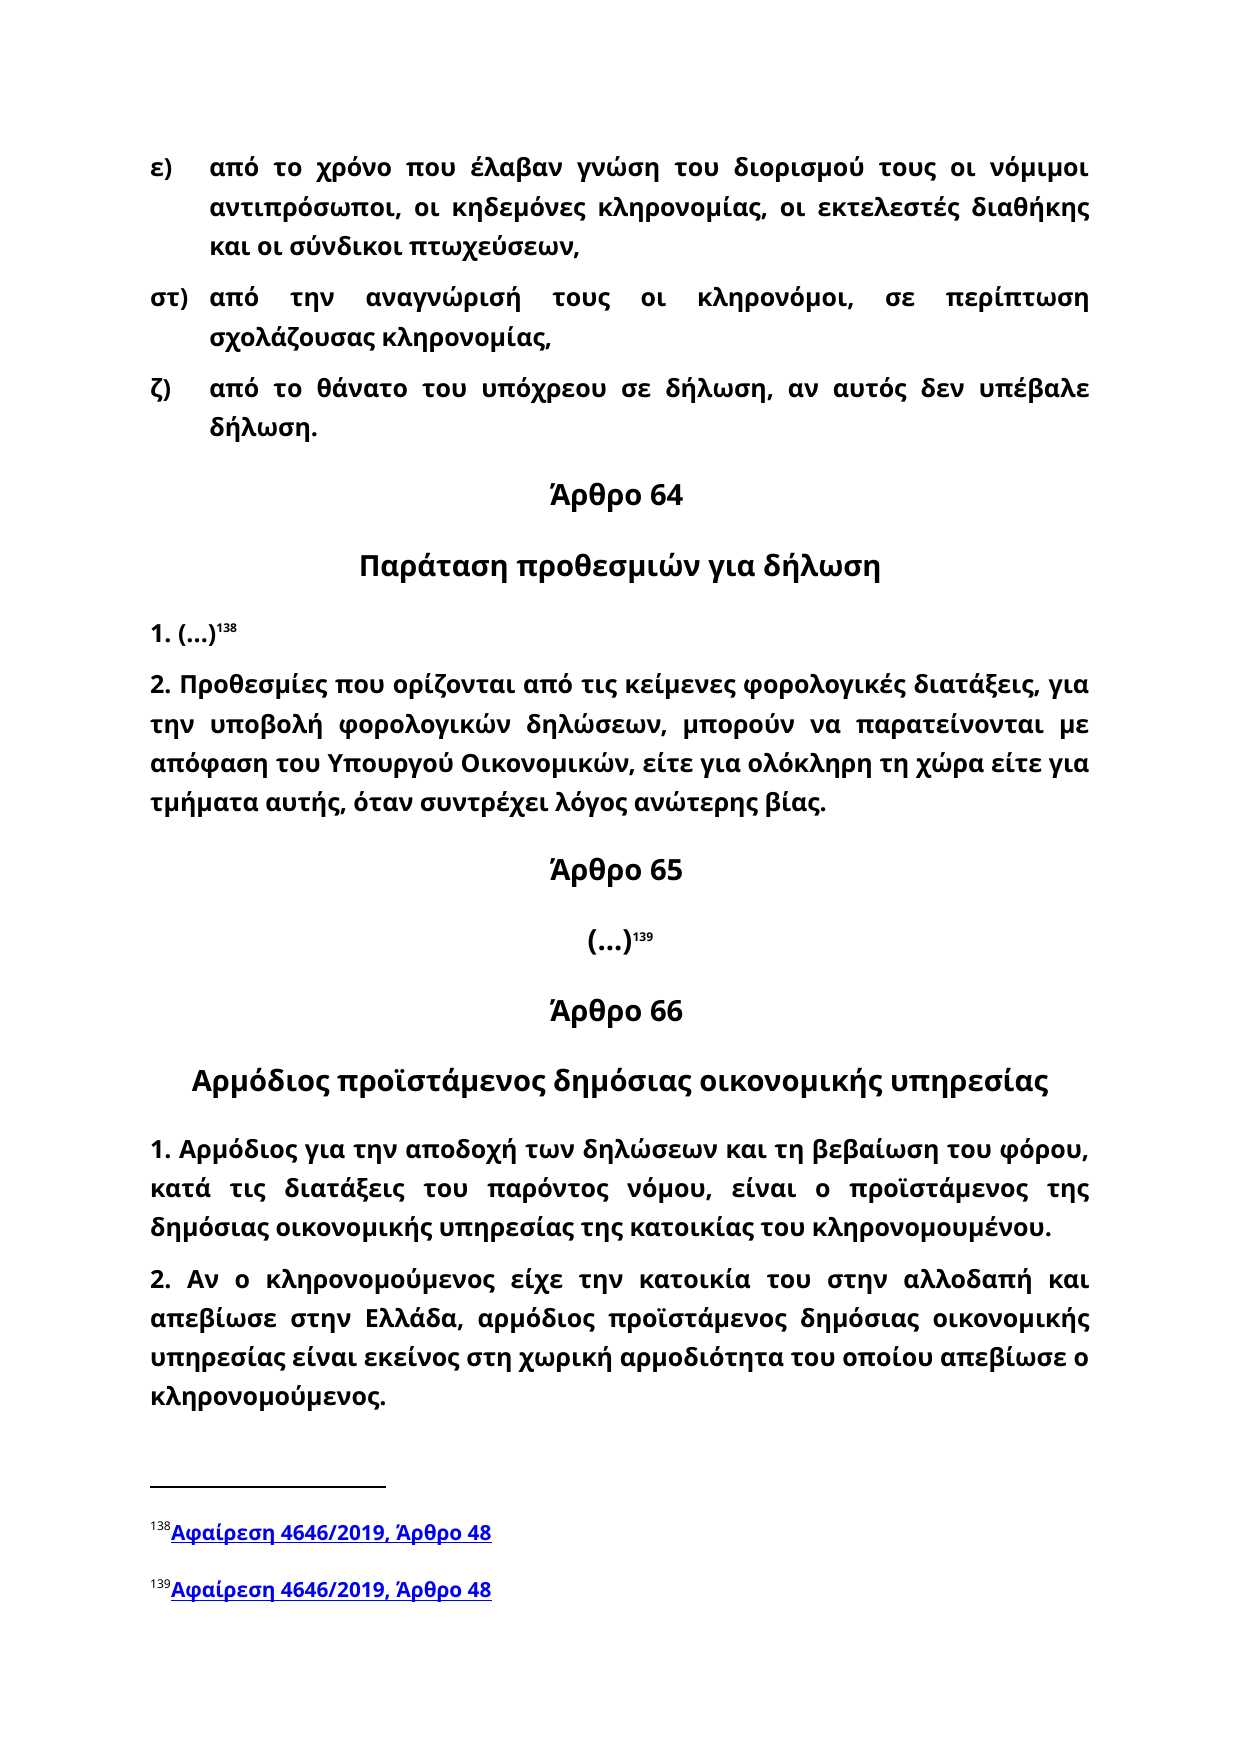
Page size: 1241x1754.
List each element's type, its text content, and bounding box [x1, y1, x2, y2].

subtitle Άρθρο 64 [150, 474, 1090, 514]
subtitle Αρμόδιος προϊστάμενος δημόσιας οικονομικής υπηρεσίας [150, 1061, 1090, 1100]
text Αφαίρεση 4646/2019, Άρθρο 48 [150, 1576, 1090, 1604]
subtitle Παράταση προθεσμιών για δήλωση [150, 545, 1090, 584]
text 1. Αρμόδιος για την αποδοχή των δηλώσεων και τη βεβαίωση του φόρου, κατά τις διατάξεις του παρόντος νόμου, είναι ο προϊστάμενος της δημόσιας οικονομικής υπηρεσίας της κατοικίας του κληρονομουμένου. [150, 1131, 1090, 1244]
subtitle Άρθρο 66 [150, 990, 1090, 1030]
text Αφαίρεση 4646/2019, Άρθρο 48 [150, 1518, 1090, 1546]
subtitle (...) [150, 919, 1090, 959]
subtitle Άρθρο 65 [150, 849, 1090, 888]
text 2. Αν ο κληρονομούμενος είχε την κατοικία του στην αλλοδαπή και απεβίωσε στην Ελλάδα, αρμόδιος προϊστάμενος δημόσιας οικονομικής υπηρεσίας είναι εκείνος στη χωρική αρμοδιότητα του οποίου απεβίωσε ο κληρονομούμενος. [150, 1261, 1090, 1413]
list ε) από το χρόνο που έλαβαν γνώση του διορισμού τους οι νόμιμοι αντιπρόσωποι, οι κηδεμόνες κληρονομίας, οι εκτελεστές διαθήκης και οι σύνδικοι πτωχεύσεων, [150, 150, 1090, 262]
text 1. (...) [150, 615, 1090, 649]
list στ) από την αναγνώρισή τους οι κληρονόμοι, σε περίπτωση σχολάζουσας κληρονομίας, [150, 280, 1090, 353]
text 2. Προθεσμίες που ορίζονται από τις κείμενες φορολογικές διατάξεις, για την υποβολή φορολογικών δηλώσεων, μπορούν να παρατείνονται με απόφαση του Υπουργού Οικονομικών, είτε για ολόκληρη τη χώρα είτε για τμήματα αυτής, όταν συντρέχει λόγος ανώτερης βίας. [150, 667, 1090, 819]
list ζ) από το θάνατο του υπόχρεου σε δήλωση, αν αυτός δεν υπέβαλε δήλωση. [150, 371, 1090, 444]
